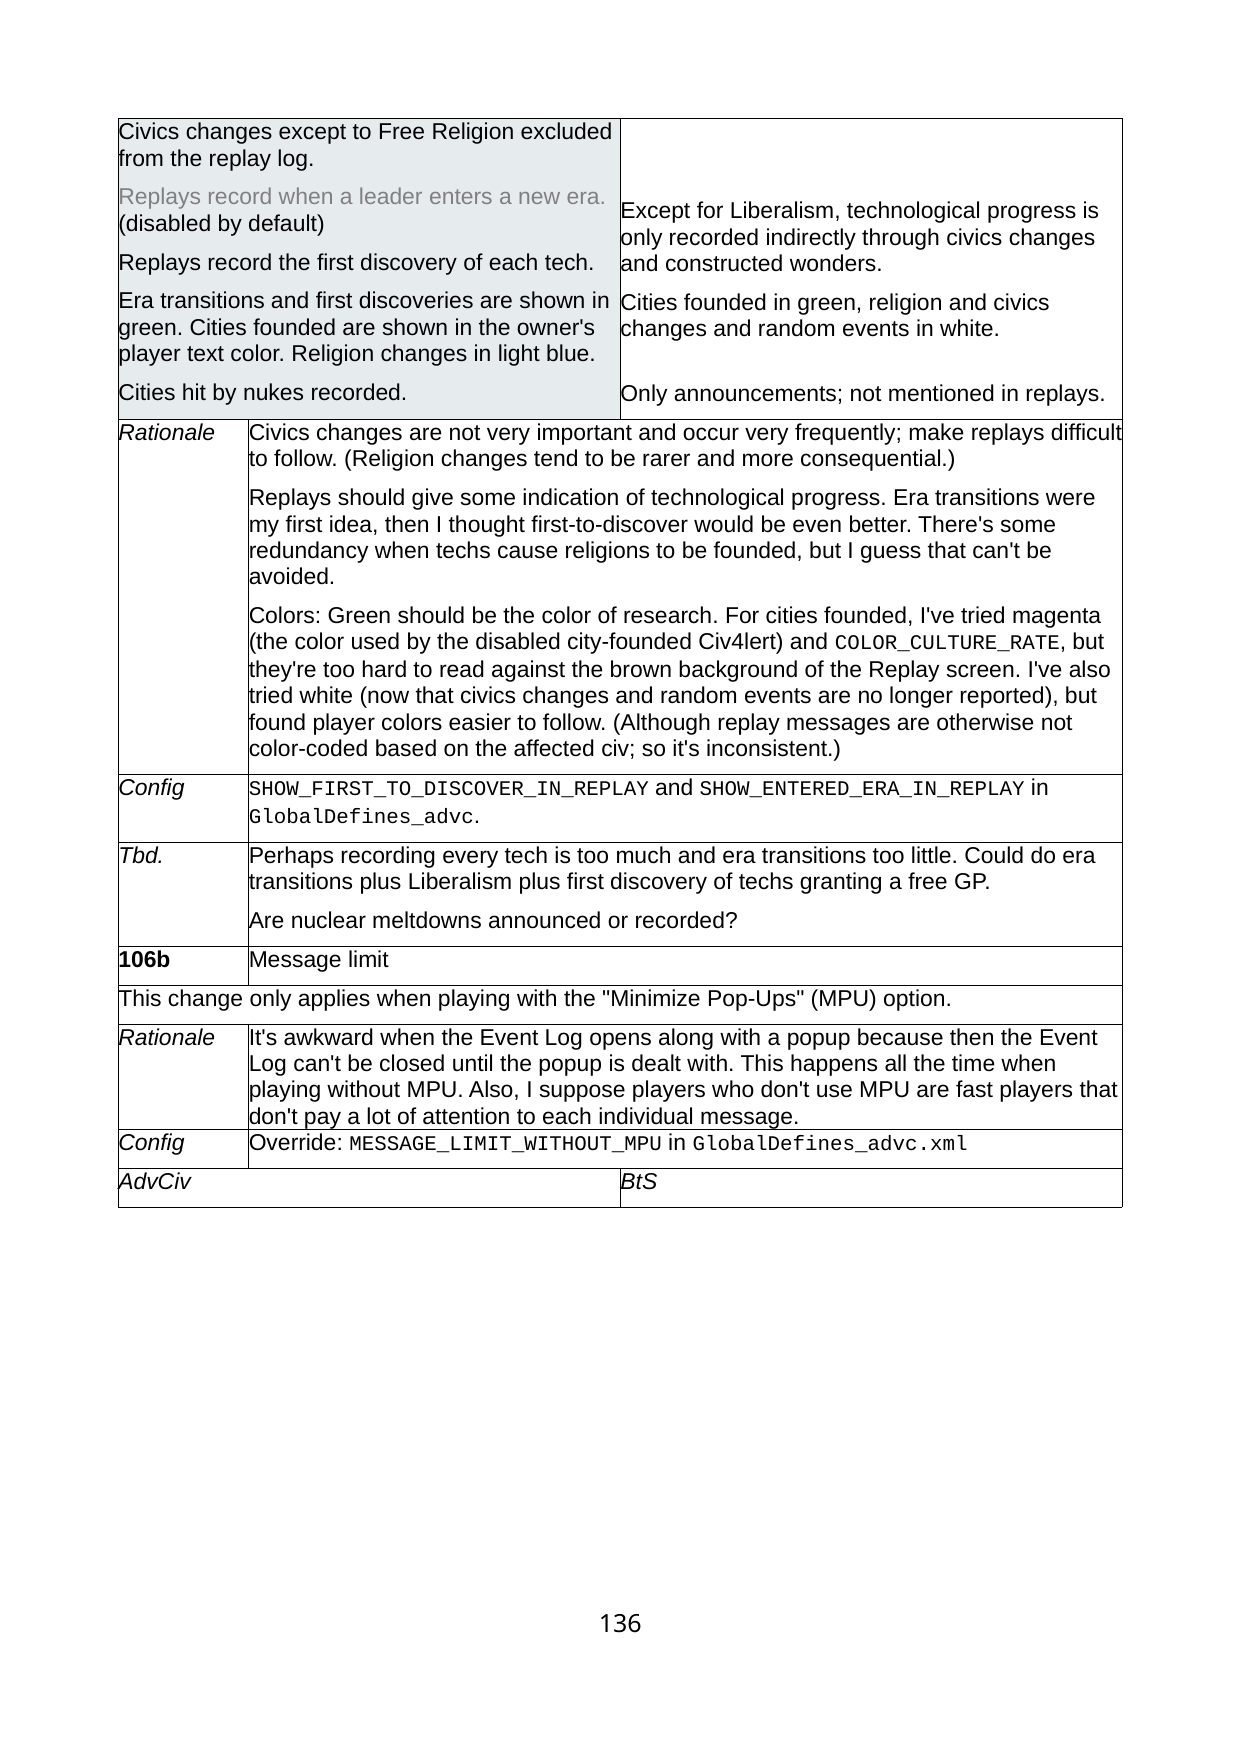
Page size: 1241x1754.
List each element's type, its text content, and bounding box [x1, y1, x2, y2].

table_cell SHOW_FIRST_TO_DISCOVER_IN_REPLAY and SHOW_ENTERED_ERA_IN_REPLAY in GlobalDefines_advc. [249, 775, 1122, 842]
table_cell Message limit [249, 947, 1122, 984]
table_cell Tbd. [119, 843, 248, 946]
table_cell 106b [119, 947, 248, 984]
table_cell Rationale [119, 1025, 248, 1129]
table_cell This change only applies when playing with the "Minimize Pop-Ups" (MPU) option. [119, 986, 1122, 1023]
table_cell Perhaps recording every tech is too much and era transitions too little. Could do era transitions plus Liberalism plus first discovery of techs granting a free GP. Are nuclear meltdowns announced or recorded? [249, 843, 1122, 946]
table_cell Rationale [119, 420, 248, 774]
table_cell Civics changes except to Free Religion excluded from the replay log. Replays record when a leader enters a new era. (disabled by default) Replays record the first discovery of each tech. Era transitions and first discoveries are shown in green. Cities founded are shown in the owner's player text color. Religion changes in light blue. Cities hit by nukes recorded. [119, 119, 620, 419]
table_cell Except for Liberalism, technological progress is only recorded indirectly through civics changes and constructed wonders. Cities founded in green, religion and civics changes and random events in white. Only announcements; not mentioned in replays. [621, 119, 1122, 419]
table_cell BtS [621, 1169, 1122, 1207]
table_cell AdvCiv [119, 1169, 620, 1207]
table_cell Config [119, 1130, 248, 1168]
table_cell Config [119, 775, 248, 842]
table_cell It's awkward when the Event Log opens along with a popup because then the Event Log can't be closed until the popup is dealt with. This happens all the time when playing without MPU. Also, I suppose players who don't use MPU are fast players that don't pay a lot of attention to each individual message. [249, 1025, 1122, 1129]
table_cell Civics changes are not very important and occur very frequently; make replays difficult to follow. (Religion changes tend to be rarer and more consequential.) Replays should give some indication of technological progress. Era transitions were my first idea, then I thought first-to-discover would be even better. There's some redundancy when techs cause religions to be founded, but I guess that can't be avoided. Colors: Green should be the color of research. For cities founded, I've tried magenta (the color used by the disabled city-founded Civ4lert) and COLOR_CULTURE_RATE, but they're too hard to read against the brown background of the Replay screen. I've also tried white (now that civics changes and random events are no longer reported), but found player colors easier to follow. (Although replay messages are otherwise not color-coded based on the affected civ; so it's inconsistent.) [249, 420, 1122, 774]
table_cell Override: MESSAGE_LIMIT_WITHOUT_MPU in GlobalDefines_advc.xml [249, 1130, 1122, 1168]
